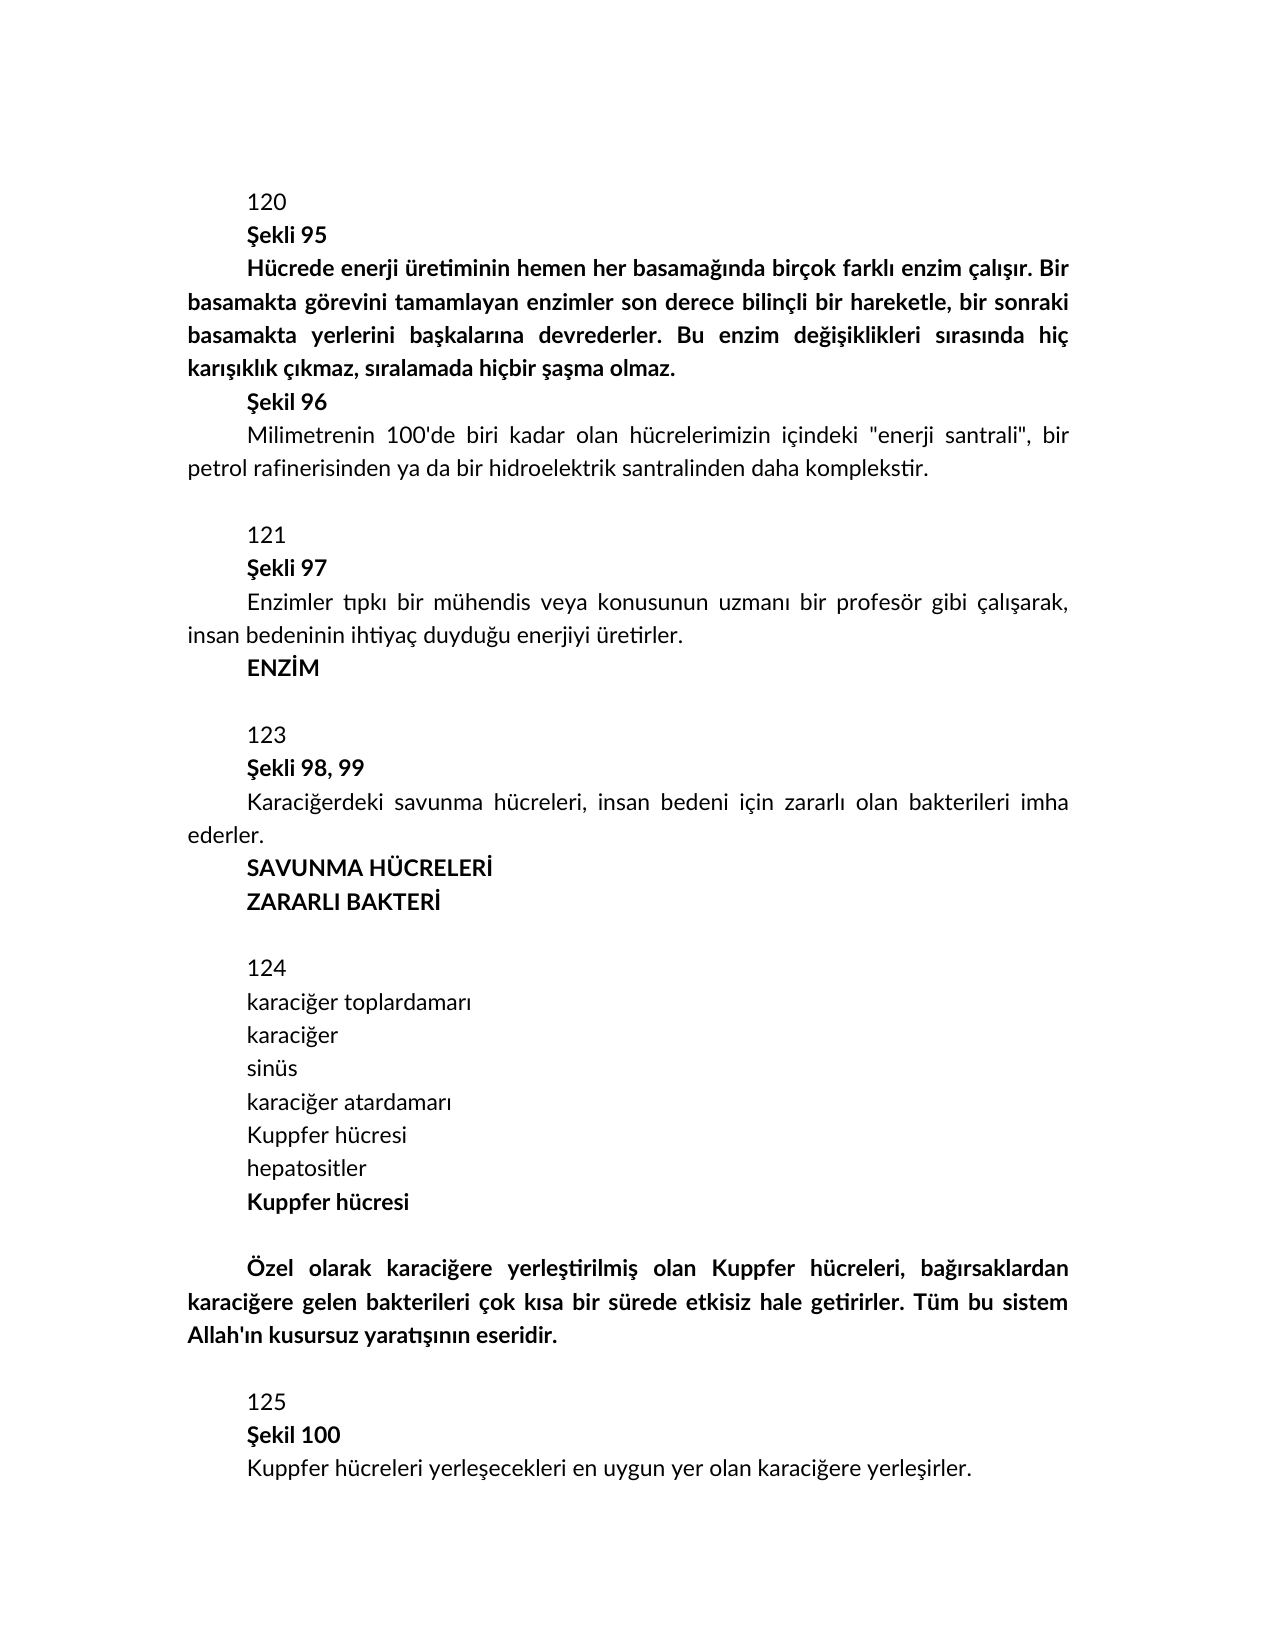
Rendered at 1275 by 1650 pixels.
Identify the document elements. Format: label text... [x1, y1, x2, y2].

text Karaciğerdeki savunma hücreleri, insan bedeni için zararlı olan bakterileri imha ederler. [187, 783, 1070, 850]
text karaciğer atardamarı [187, 1083, 1070, 1117]
text Milimetrenin 100'de biri kadar olan hücrelerimizin içindeki "enerji santrali", bir petrol rafinerisinden ya da bir hidroelektrik santralinden daha komplekstir. [187, 417, 1070, 483]
text Şekli 95 [187, 217, 1070, 250]
text Şekli 97 [187, 550, 1070, 583]
text karaciğer [187, 1017, 1070, 1050]
text 125 [187, 1383, 1070, 1417]
text Kuppfer hücreleri yerleşecekleri en uygun yer olan karaciğere yerleşirler. [187, 1450, 1070, 1483]
text hepatositler [187, 1150, 1070, 1183]
text Enzimler tıpkı bir mühendis veya konusunun uzmanı bir profesör gibi çalışarak, insan bedeninin ihtiyaç duyduğu enerjiyi üretirler. [187, 583, 1070, 650]
text ENZİM [187, 650, 1070, 683]
text 121 [187, 517, 1070, 550]
text Kuppfer hücresi [187, 1117, 1070, 1150]
text ZARARLI BAKTERİ [187, 883, 1070, 917]
text karaciğer toplardamarı [187, 983, 1070, 1017]
text Şekil 100 [187, 1417, 1070, 1450]
text sinüs [187, 1050, 1070, 1083]
text SAVUNMA HÜCRELERİ [187, 850, 1070, 883]
text Hücrede enerji üretiminin hemen her basamağında birçok farklı enzim çalışır. Bir basamakta görevini tamamlayan enzimler son derece bilinçli bir hareketle, bir sonraki basamakta yerlerini başkalarına devrederler. Bu enzim değişiklikleri sırasında hiç karışıklık çıkmaz, sıralamada hiçbir şaşma olmaz. [187, 250, 1070, 383]
text 124 [187, 950, 1070, 983]
text 123 [187, 717, 1070, 750]
text Özel olarak karaciğere yerleştirilmiş olan Kuppfer hücreleri, bağırsaklardan karaciğere gelen bakterileri çok kısa bir sürede etkisiz hale getirirler. Tüm bu sistem Allah'ın kusursuz yaratışının eseridir. [187, 1250, 1070, 1350]
text 120 [187, 183, 1070, 217]
text Şekli 98, 99 [187, 750, 1070, 783]
text Kuppfer hücresi [187, 1183, 1070, 1217]
text Şekil 96 [187, 383, 1070, 417]
